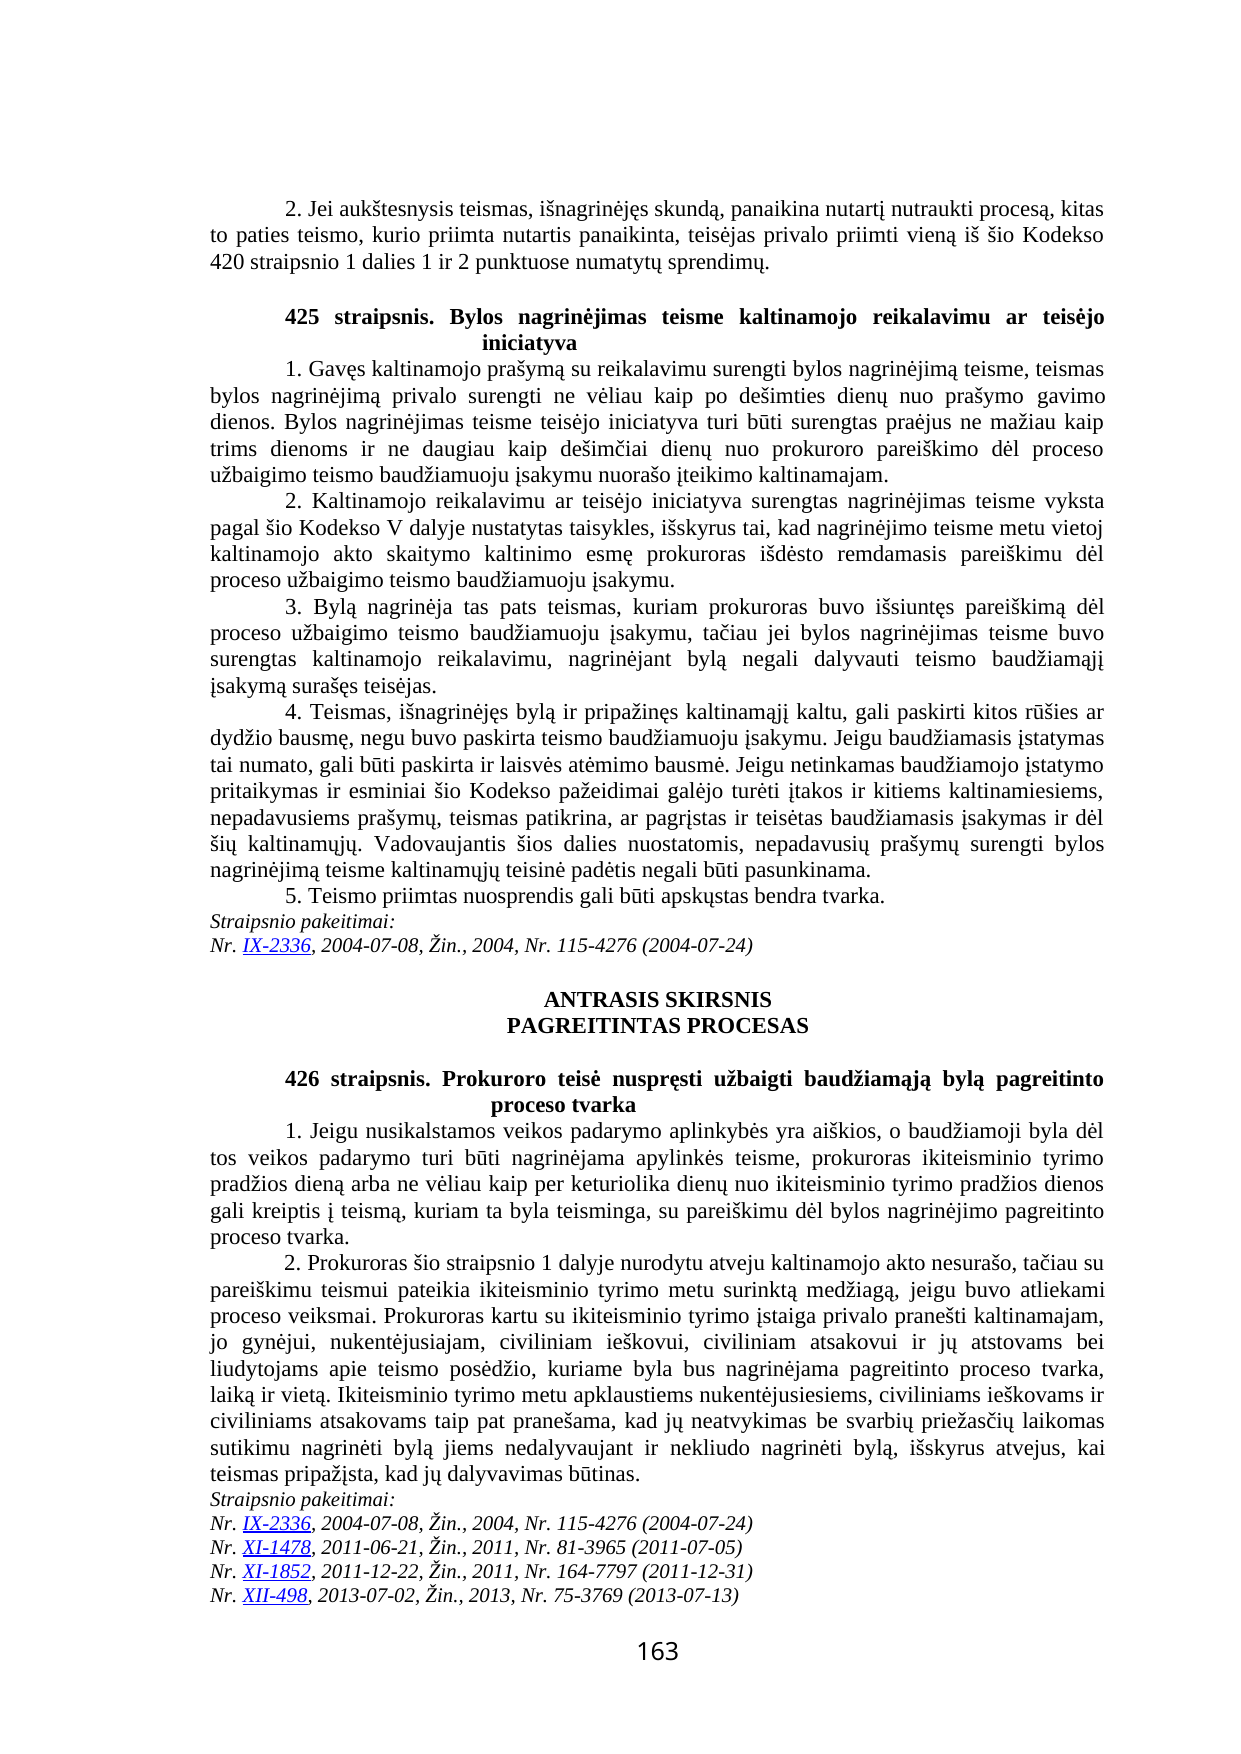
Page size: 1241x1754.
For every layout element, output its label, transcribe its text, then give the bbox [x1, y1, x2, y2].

text Pagreitintas procesas [210, 1012, 1106, 1038]
text Nr. IX-2336, 2004-07-08, Žin., 2004, Nr. 115-4276 (2004-07-24) [210, 933, 1106, 957]
text 5. Teismo priimtas nuosprendis gali būti apskųstas bendra tvarka. [210, 883, 1106, 909]
text 426 straipsnis. Prokuroro teisė nuspręsti užbaigti baudžiamąją bylą pagreitinto proceso tvarka [285, 1065, 1106, 1118]
text 1. Gavęs kaltinamojo prašymą su reikalavimu surengti bylos nagrinėjimą teisme, teismas bylos nagrinėjimą privalo surengti ne vėliau kaip po dešimties dienų nuo prašymo gavimo dienos. Bylos nagrinėjimas teisme teisėjo iniciatyva turi būti surengtas praėjus ne mažiau kaip trims dienoms ir ne daugiau kaip dešimčiai dienų nuo prokuroro pareiškimo dėl proceso užbaigimo teismo baudžiamuoju įsakymu nuorašo įteikimo kaltinamajam. [210, 356, 1106, 487]
text 4. Teismas, išnagrinėjęs bylą ir pripažinęs kaltinamąjį kaltu, gali paskirti kitos rūšies ar dydžio bausmę, negu buvo paskirta teismo baudžiamuoju įsakymu. Jeigu baudžiamasis įstatymas tai numato, gali būti paskirta ir laisvės atėmimo bausmė. Jeigu netinkamas baudžiamojo įstatymo pritaikymas ir esminiai šio Kodekso pažeidimai galėjo turėti įtakos ir kitiems kaltinamiesiems, nepadavusiems prašymų, teismas patikrina, ar pagrįstas ir teisėtas baudžiamasis įsakymas ir dėl šių kaltinamųjų. Vadovaujantis šios dalies nuostatomis, nepadavusių prašymų surengti bylos nagrinėjimą teisme kaltinamųjų teisinė padėtis negali būti pasunkinama. [210, 698, 1106, 883]
text 3. Bylą nagrinėja tas pats teismas, kuriam prokuroras buvo išsiuntęs pareiškimą dėl proceso užbaigimo teismo baudžiamuoju įsakymu, tačiau jei bylos nagrinėjimas teisme buvo surengtas kaltinamojo reikalavimu, nagrinėjant bylą negali dalyvauti teismo baudžiamąjį įsakymą surašęs teisėjas. [210, 593, 1106, 698]
text 2. Prokuroras šio straipsnio 1 dalyje nurodytu atveju kaltinamojo akto nesurašo, tačiau su pareiškimu teismui pateikia ikiteisminio tyrimo metu surinktą medžiagą, jeigu buvo atliekami proceso veiksmai. Prokuroras kartu su ikiteisminio tyrimo įstaiga privalo pranešti kaltinamajam, jo gynėjui, nukentėjusiajam, civiliniam ieškovui, civiliniam atsakovui ir jų atstovams bei liudytojams apie teismo posėdžio, kuriame byla bus nagrinėjama pagreitinto proceso tvarka, laiką ir vietą. Ikiteisminio tyrimo metu apklaustiems nukentėjusiesiems, civiliniams ieškovams ir civiliniams atsakovams taip pat pranešama, kad jų neatvykimas be svarbių priežasčių laikomas sutikimu nagrinėti bylą jiems nedalyvaujant ir nekliudo nagrinėti bylą, išskyrus atvejus, kai teismas pripažįsta, kad jų dalyvavimas būtinas. [210, 1249, 1106, 1487]
text Nr. IX-2336, 2004-07-08, Žin., 2004, Nr. 115-4276 (2004-07-24) [210, 1511, 1106, 1535]
text Nr. XI-1478, 2011-06-21, Žin., 2011, Nr. 81-3965 (2011-07-05) [210, 1535, 1106, 1559]
text ANTRASIS SKIRSNIS [210, 986, 1106, 1012]
text Nr. XI-1852, 2011-12-22, Žin., 2011, Nr. 164-7797 (2011-12-31) [210, 1559, 1106, 1583]
text Straipsnio pakeitimai: [210, 909, 1106, 933]
text 1. Jeigu nusikalstamos veikos padarymo aplinkybės yra aiškios, o baudžiamoji byla dėl tos veikos padarymo turi būti nagrinėjama apylinkės teisme, prokuroras ikiteisminio tyrimo pradžios dieną arba ne vėliau kaip per keturiolika dienų nuo ikiteisminio tyrimo pradžios dienos gali kreiptis į teismą, kuriam ta byla teisminga, su pareiškimu dėl bylos nagrinėjimo pagreitinto proceso tvarka. [210, 1118, 1106, 1249]
text 2. Kaltinamojo reikalavimu ar teisėjo iniciatyva surengtas nagrinėjimas teisme vyksta pagal šio Kodekso V dalyje nustatytas taisykles, išskyrus tai, kad nagrinėjimo teisme metu vietoj kaltinamojo akto skaitymo kaltinimo esmę prokuroras išdėsto remdamasis pareiškimu dėl proceso užbaigimo teismo baudžiamuoju įsakymu. [210, 487, 1106, 593]
text Nr. XII-498, 2013-07-02, Žin., 2013, Nr. 75-3769 (2013-07-13) [210, 1583, 1106, 1607]
text 425 straipsnis. Bylos nagrinėjimas teisme kaltinamojo reikalavimu ar teisėjo iniciatyva [285, 303, 1106, 356]
text Straipsnio pakeitimai: [210, 1487, 1106, 1511]
text 2. Jei aukštesnysis teismas, išnagrinėjęs skundą, panaikina nutartį nutraukti procesą, kitas to paties teismo, kurio priimta nutartis panaikinta, teisėjas privalo priimti vieną iš šio Kodekso 420 straipsnio 1 dalies 1 ir 2 punktuose numatytų sprendimų. [210, 195, 1106, 274]
